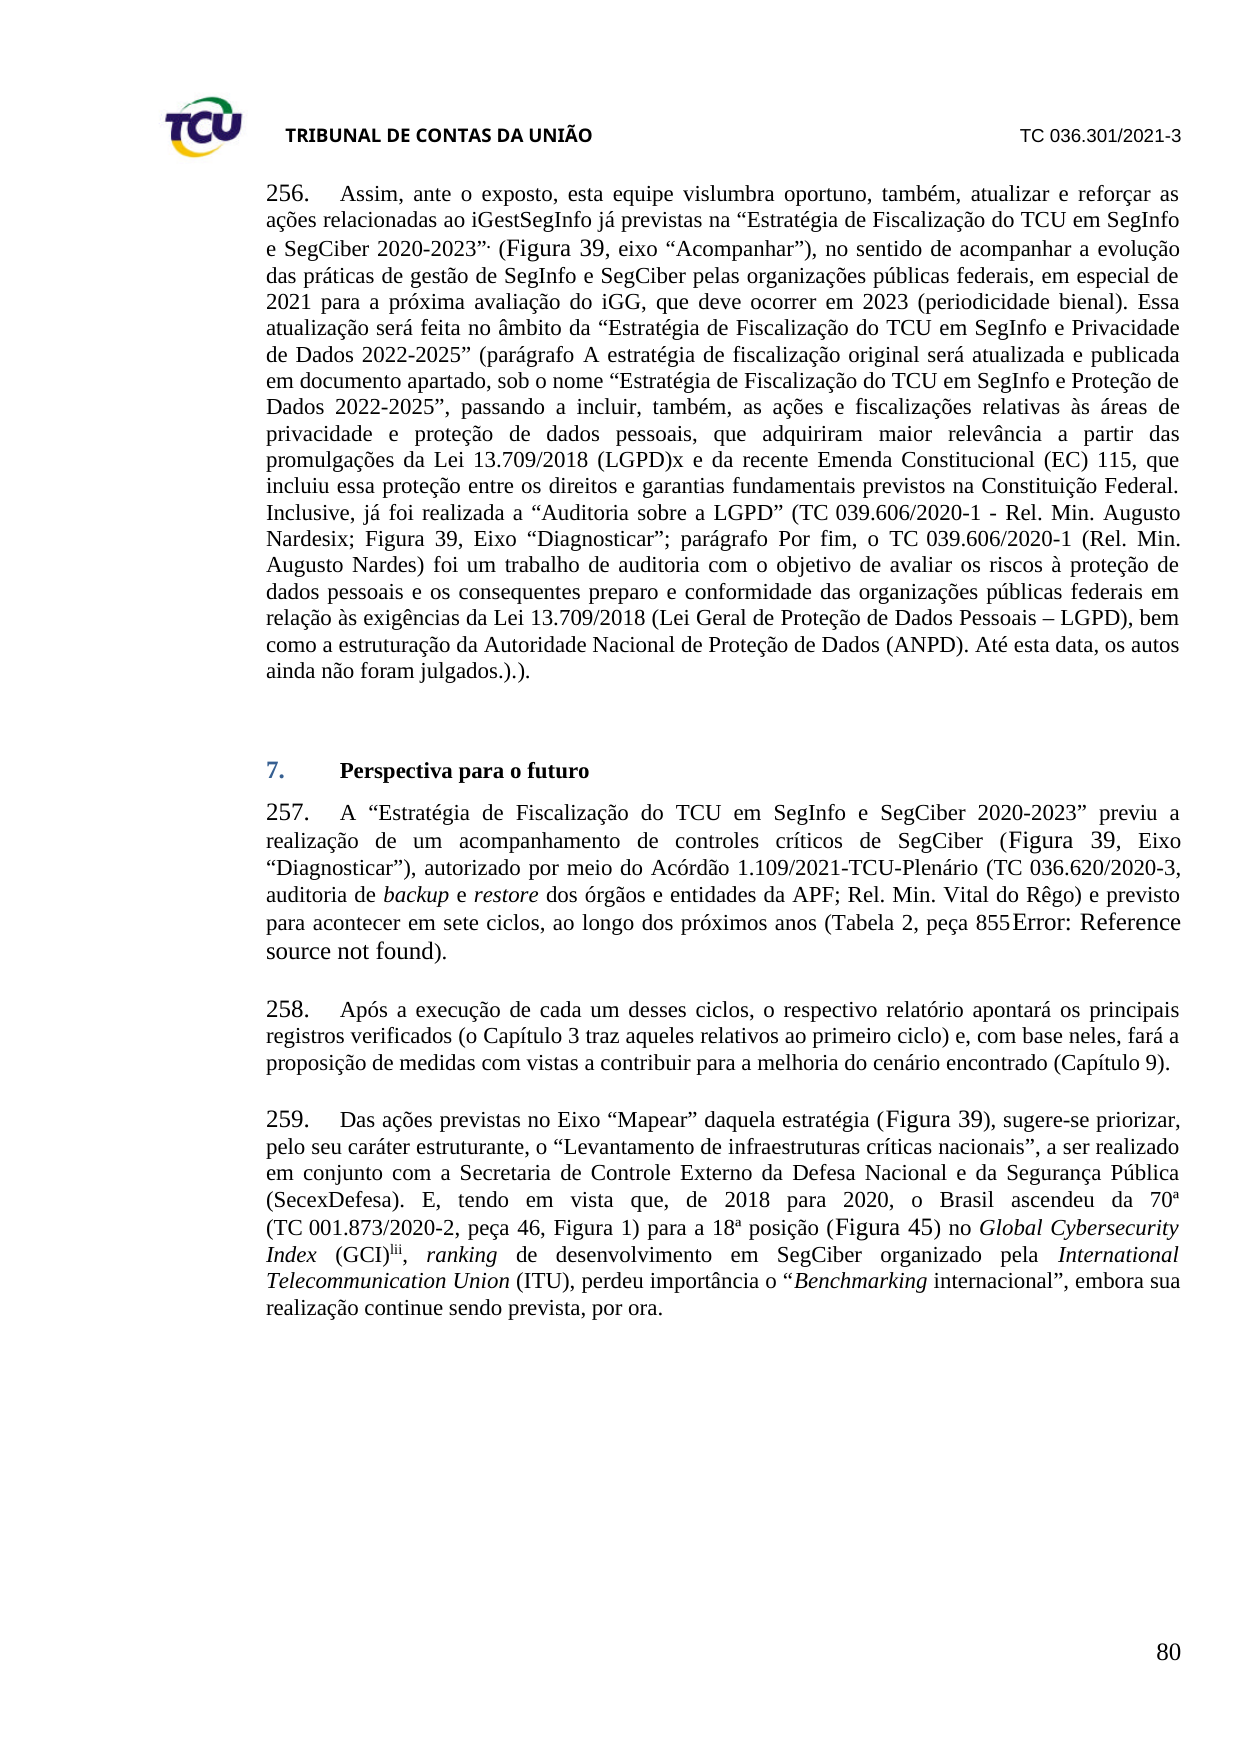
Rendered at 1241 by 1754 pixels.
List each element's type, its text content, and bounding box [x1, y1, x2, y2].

list Das ações previstas no Eixo “Mapear” daquela estratégia (Figura 39), sugere-se priorizar, pelo seu caráter estruturante, o “Levantamento de infraestruturas críticas nacionais”, a ser realizado em conjunto com a Secretaria de Controle Externo da Defesa Nacional e da Segurança Pública (SecexDefesa). E, tendo em vista que, de 2018 para 2020, o Brasil ascendeu da 70ª (TC 001.873/2020-2, peça 46, Figura 1) para a 18ª posição (Figura 45) no Global Cybersecurity Index (GCI), ranking de desenvolvimento em SegCiber organizado pela International Telecommunication Union (ITU), perdeu importância o “Benchmarking internacional”, embora sua realização continue sendo prevista, por ora. [266, 1104, 1181, 1320]
list Após a execução de cada um desses ciclos, o respectivo relatório apontará os principais registros verificados (o Capítulo 3 traz aqueles relativos ao primeiro ciclo) e, com base neles, fará a proposição de medidas com vistas a contribuir para a melhoria do cenário encontrado (Capítulo 9). [266, 994, 1181, 1075]
list Perspectiva para o futuro [266, 756, 1181, 784]
list A “Estratégia de Fiscalização do TCU em SegInfo e SegCiber 2020-2023” previu a realização de um acompanhamento de controles críticos de SegCiber (Figura 39, Eixo “Diagnosticar”), autorizado por meio do Acórdão 1.109/2021-TCU-Plenário (TC 036.620/2020-3, auditoria de backup e restore dos órgãos e entidades da APF; Rel. Min. Vital do Rêgo) e previsto para acontecer em sete ciclos, ao longo dos próximos anos (Tabela 2, peça 855). [266, 797, 1181, 964]
list Assim, ante o exposto, esta equipe vislumbra oportuno, também, atualizar e reforçar as ações relacionadas ao iGestSegInfo já previstas na “Estratégia de Fiscalização do TCU em SegInfo e SegCiber 2020-2023”. (Figura 39, eixo “Acompanhar”), no sentido de acompanhar a evolução das práticas de gestão de SegInfo e SegCiber pelas organizações públicas federais, em especial de 2021 para a próxima avaliação do iGG, que deve ocorrer em 2023 (periodicidade bienal). Essa atualização será feita no âmbito da “Estratégia de Fiscalização do TCU em SegInfo e Privacidade de Dados 2022-2025” (parágrafo 260). [266, 178, 1181, 683]
